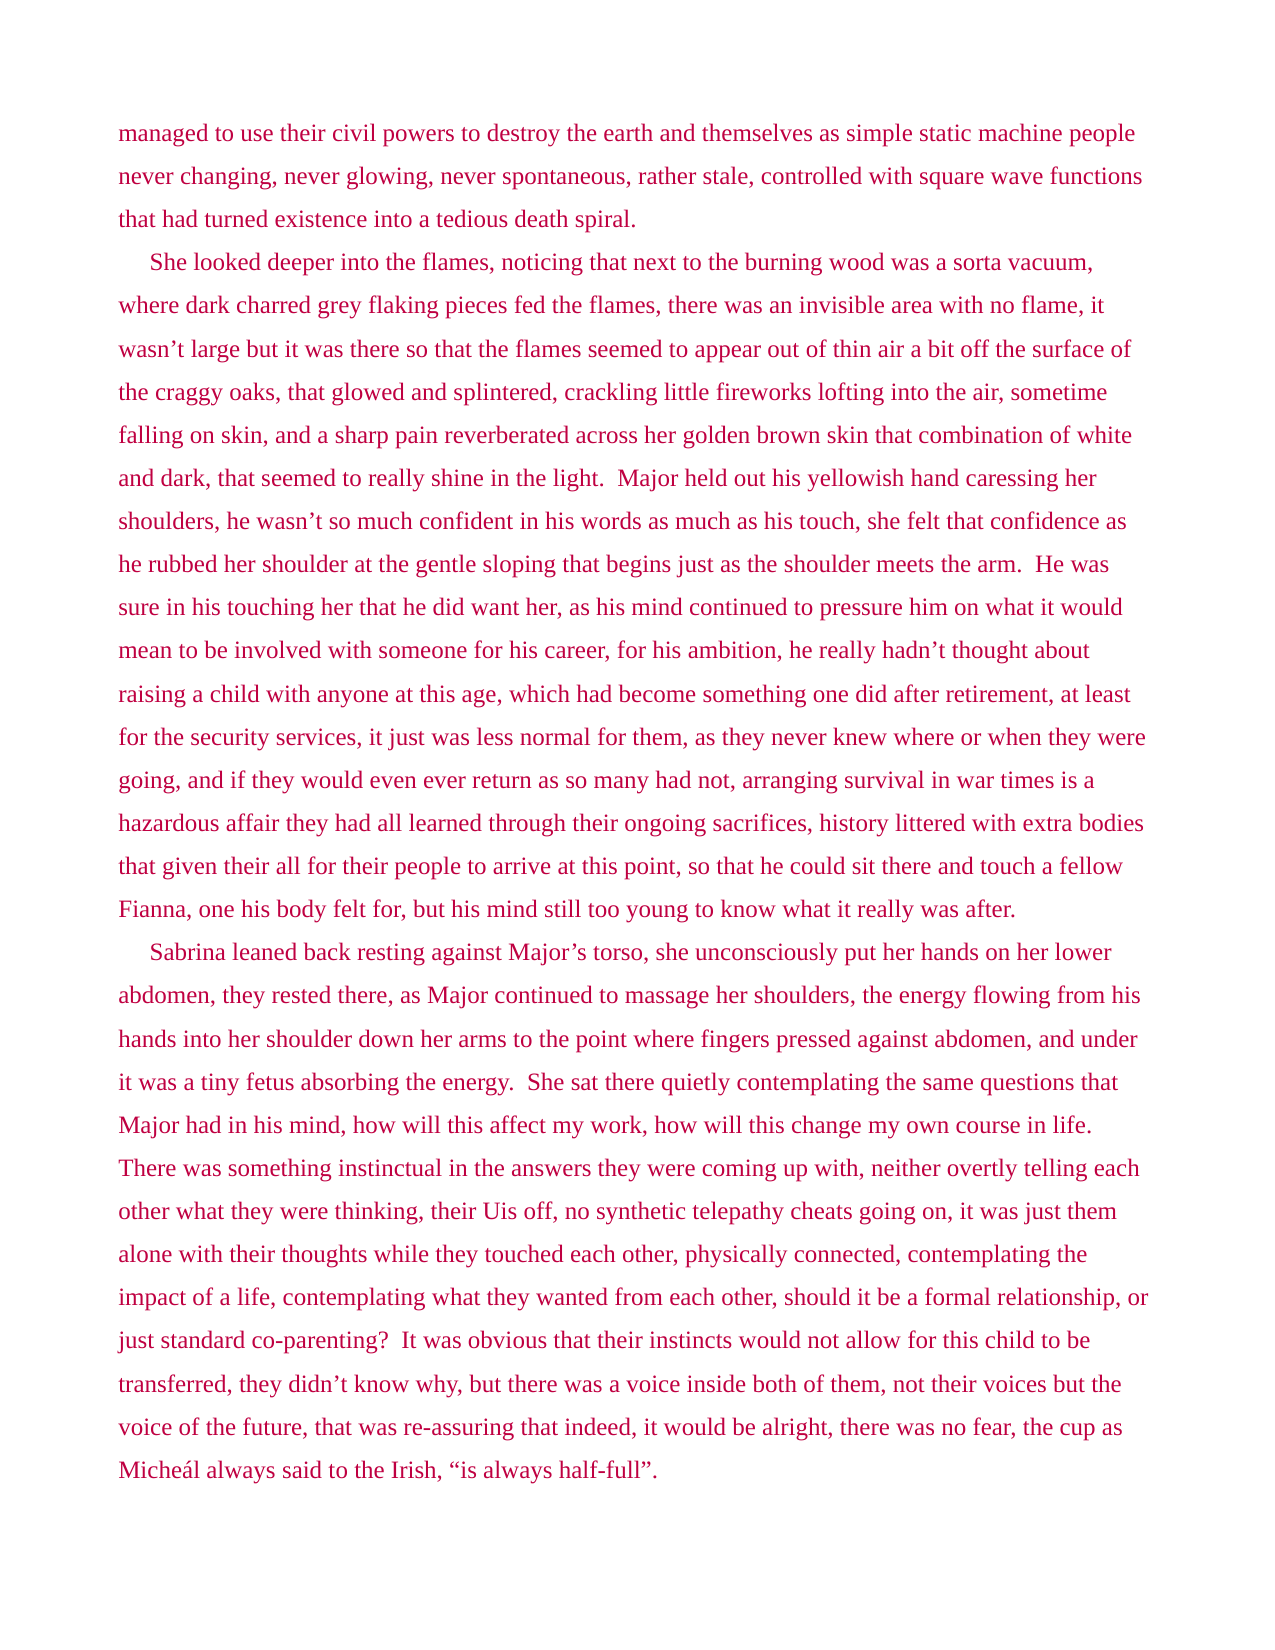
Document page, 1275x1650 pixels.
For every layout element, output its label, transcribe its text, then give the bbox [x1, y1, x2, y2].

text managed to use their civil powers to destroy the earth and themselves as simple static machine people never changing, never glowing, never spontaneous, rather stale, controlled with square wave functions that had turned existence into a tedious death spiral. [118, 118, 1157, 233]
text She looked deeper into the flames, noticing that next to the burning wood was a sorta vacuum, where dark charred grey flaking pieces fed the flames, there was an invisible area with no flame, it wasn’t large but it was there so that the flames seemed to appear out of thin air a bit off the surface of the craggy oaks, that glowed and splintered, crackling little fireworks lofting into the air, sometime falling on skin, and a sharp pain reverberated across her golden brown skin that combination of white and dark, that seemed to really shine in the light. Major held out his yellowish hand caressing her shoulders, he wasn’t so much confident in his words as much as his touch, she felt that confidence as he rubbed her shoulder at the gentle sloping that begins just as the shoulder meets the arm. He was sure in his touching her that he did want her, as his mind continued to pressure him on what it would mean to be involved with someone for his career, for his ambition, he really hadn’t thought about raising a child with anyone at this age, which had become something one did after retirement, at least for the security services, it just was less normal for them, as they never knew where or when they were going, and if they would even ever return as so many had not, arranging survival in war times is a hazardous affair they had all learned through their ongoing sacrifices, history littered with extra bodies that given their all for their people to arrive at this point, so that he could sit there and touch a fellow Fianna, one his body felt for, but his mind still too young to know what it really was after. [118, 247, 1157, 923]
text Sabrina leaned back resting against Major’s torso, she unconsciously put her hands on her lower abdomen, they rested there, as Major continued to massage her shoulders, the energy flowing from his hands into her shoulder down her arms to the point where fingers pressed against abdomen, and under it was a tiny fetus absorbing the energy. She sat there quietly contemplating the same questions that Major had in his mind, how will this affect my work, how will this change my own course in life. There was something instinctual in the answers they were coming up with, neither overtly telling each other what they were thinking, their Uis off, no synthetic telepathy cheats going on, it was just them alone with their thoughts while they touched each other, physically connected, contemplating the impact of a life, contemplating what they wanted from each other, should it be a formal relationship, or just standard co-parenting? It was obvious that their instincts would not allow for this child to be transferred, they didn’t know why, but there was a voice inside both of them, not their voices but the voice of the future, that was re-assuring that indeed, it would be alright, there was no fear, the cup as Micheál always said to the Irish, “is always half-full”. [118, 937, 1157, 1484]
